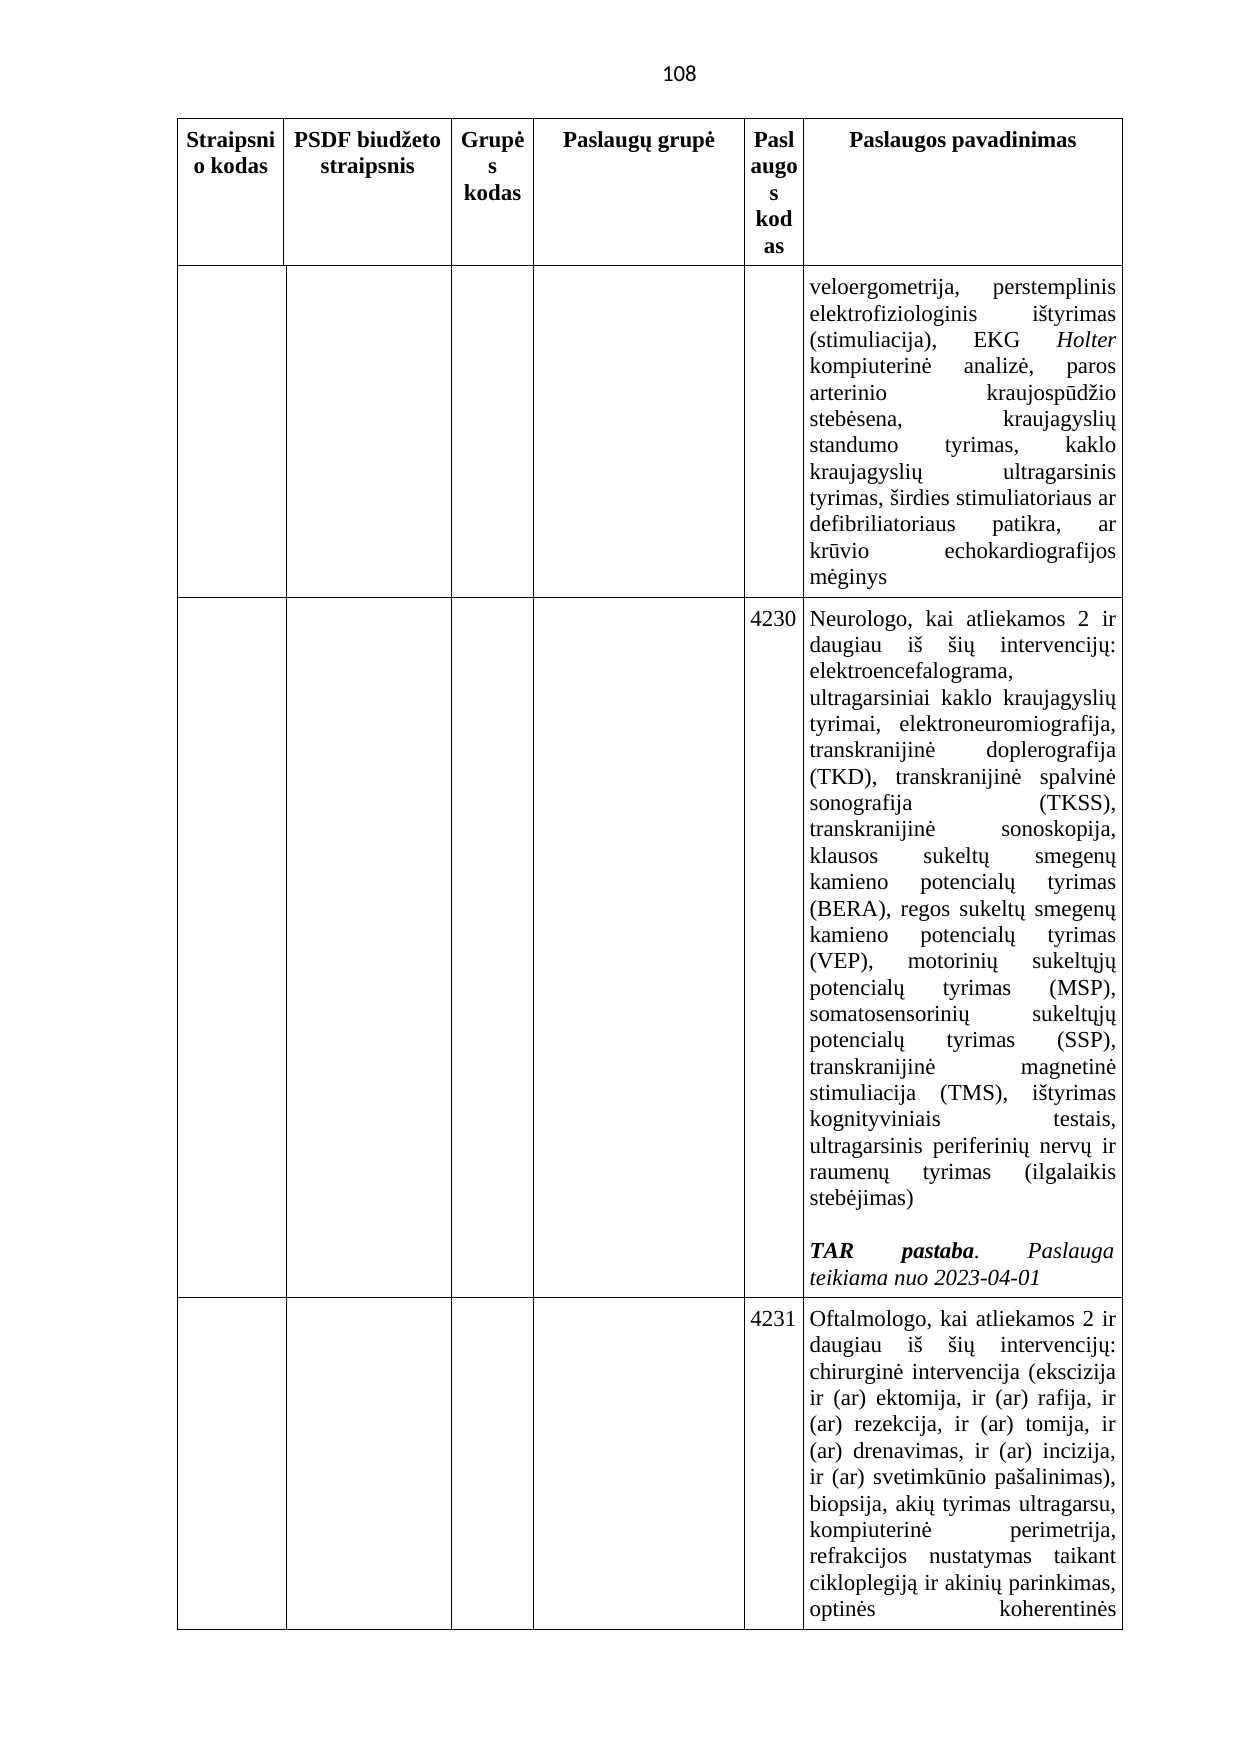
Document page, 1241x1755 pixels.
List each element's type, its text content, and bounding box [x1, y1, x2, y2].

table_header Straipsnio kodas [178, 119, 283, 265]
table_cell [178, 1298, 286, 1628]
table_cell 4230 [745, 598, 803, 1297]
table_cell [452, 598, 533, 1297]
table_cell 4231 [745, 1298, 803, 1628]
table_cell [534, 1298, 744, 1628]
table_cell veloergometrija, perstemplinis elektrofiziologinis ištyrimas (stimuliacija), EKG Holter kompiuterinė analizė, paros arterinio kraujospūdžio stebėsena, kraujagyslių standumo tyrimas, kaklo kraujagyslių ultragarsinis tyrimas, širdies stimuliatoriaus ar defibriliatoriaus patikra, ar krūvio echokardiografijos mėginys [804, 266, 1122, 597]
table_cell [534, 266, 744, 597]
table_cell [287, 598, 451, 1297]
table_header Grupės kodas [452, 119, 533, 265]
table_cell [178, 266, 286, 597]
table_cell Neurologo, kai atliekamos 2 ir daugiau iš šių intervencijų: elektroencefalograma, ultragarsiniai kaklo kraujagyslių tyrimai, elektroneuromiografija, transkranijinė doplerografija (TKD), transkranijinė spalvinė sonografija (TKSS), transkranijinė sonoskopija, klausos sukeltų smegenų kamieno potencialų tyrimas (BERA), regos sukeltų smegenų kamieno potencialų tyrimas (VEP), motorinių sukeltųjų potencialų tyrimas (MSP), somatosensorinių sukeltųjų potencialų tyrimas (SSP), transkranijinė magnetinė stimuliacija (TMS), ištyrimas kognityviniais testais, ultragarsinis periferinių nervų ir raumenų tyrimas (ilgalaikis stebėjimas) TAR pastaba. Paslauga teikiama nuo 2023-04-01 [804, 598, 1122, 1297]
table_cell [534, 598, 744, 1297]
table_header PSDF biudžeto straipsnis [284, 119, 451, 265]
table_cell [745, 266, 803, 597]
table_header Paslaugos kodas [745, 119, 803, 265]
table_cell [452, 266, 533, 597]
table_header Paslaugų grupė [534, 119, 744, 265]
table_cell [452, 1298, 533, 1628]
table_cell [287, 266, 451, 597]
table_cell [287, 1298, 451, 1628]
table_header Paslaugos pavadinimas [804, 119, 1122, 265]
table_cell [178, 598, 286, 1297]
table_cell Oftalmologo, kai atliekamos 2 ir daugiau iš šių intervencijų: chirurginė intervencija (ekscizija ir (ar) ektomija, ir (ar) rafija, ir (ar) rezekcija, ir (ar) tomija, ir (ar) drenavimas, ir (ar) incizija, ir (ar) svetimkūnio pašalinimas), biopsija, akių tyrimas ultragarsu, kompiuterinė perimetrija, refrakcijos nustatymas taikant cikloplegiją ir akinių parinkimas, optinės koherentinės [804, 1298, 1122, 1628]
